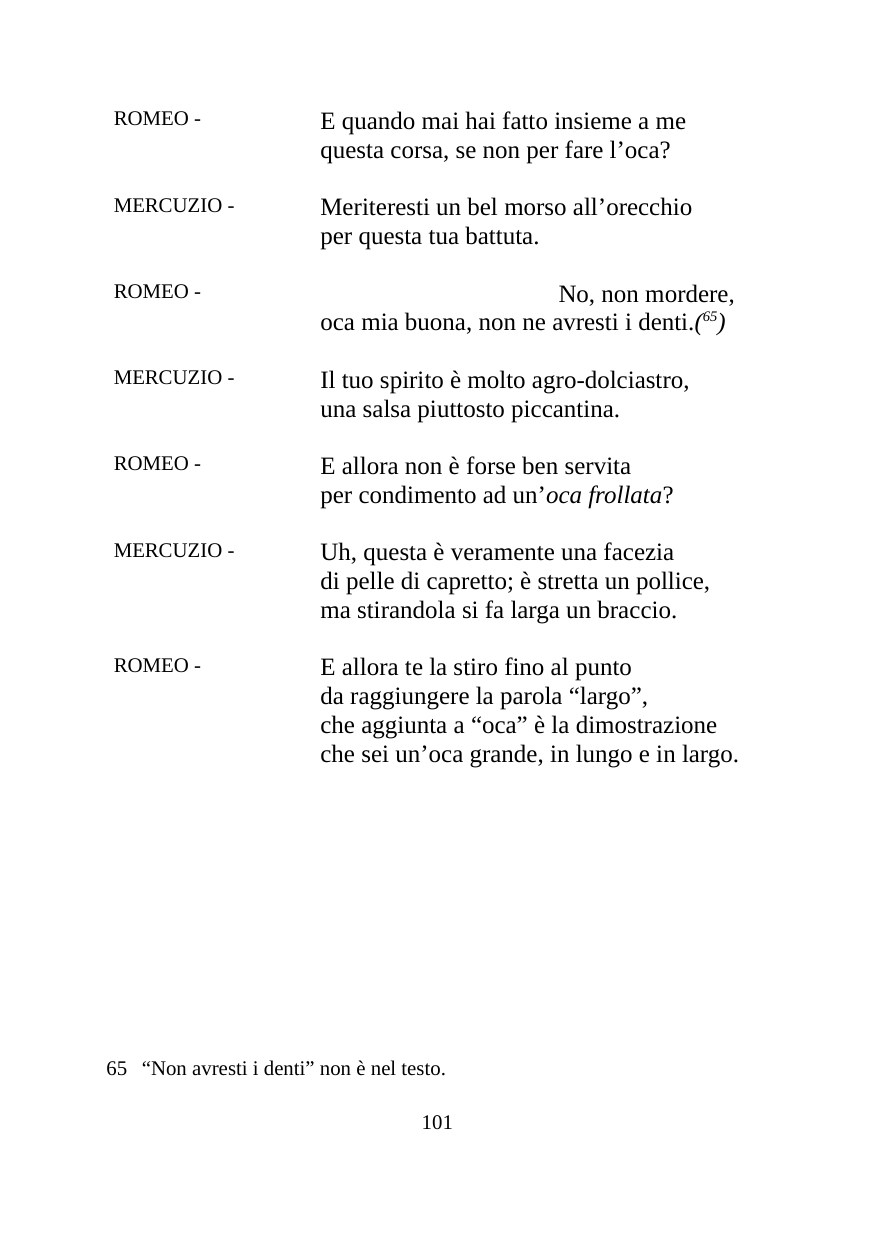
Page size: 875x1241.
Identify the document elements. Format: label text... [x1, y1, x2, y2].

table_cell No, non mordere, oca mia buona, non ne avresti i denti.() [313, 279, 768, 365]
table_cell MERCUZIO - [106, 193, 313, 279]
table_cell ROMEO - [106, 653, 313, 796]
table_cell MERCUZIO - [106, 365, 313, 451]
table_cell E quando mai hai fatto insieme a me questa corsa, se non per fare l’oca? [313, 106, 768, 192]
table_cell ROMEO - [106, 451, 313, 537]
table_cell Meriteresti un bel morso all’orecchio per questa tua battuta. [313, 193, 768, 279]
table_cell MERCUZIO - [106, 538, 313, 652]
table_cell ROMEO - [106, 106, 313, 192]
table_cell Il tuo spirito è molto agro-dolciastro, una salsa piuttosto piccantina. [313, 365, 768, 451]
table_cell Uh, questa è veramente una facezia di pelle di capretto; è stretta un pollice, ma stirandola si fa larga un braccio. [313, 538, 768, 652]
table_cell E allora non è forse ben servita per condimento ad un’oca frollata? [313, 451, 768, 537]
table_cell E allora te la stiro fino al punto da raggiungere la parola “largo”, che aggiunta a “oca” è la dimostrazione che sei un’oca grande, in lungo e in largo. [313, 653, 768, 796]
table_cell ROMEO - [106, 279, 313, 365]
